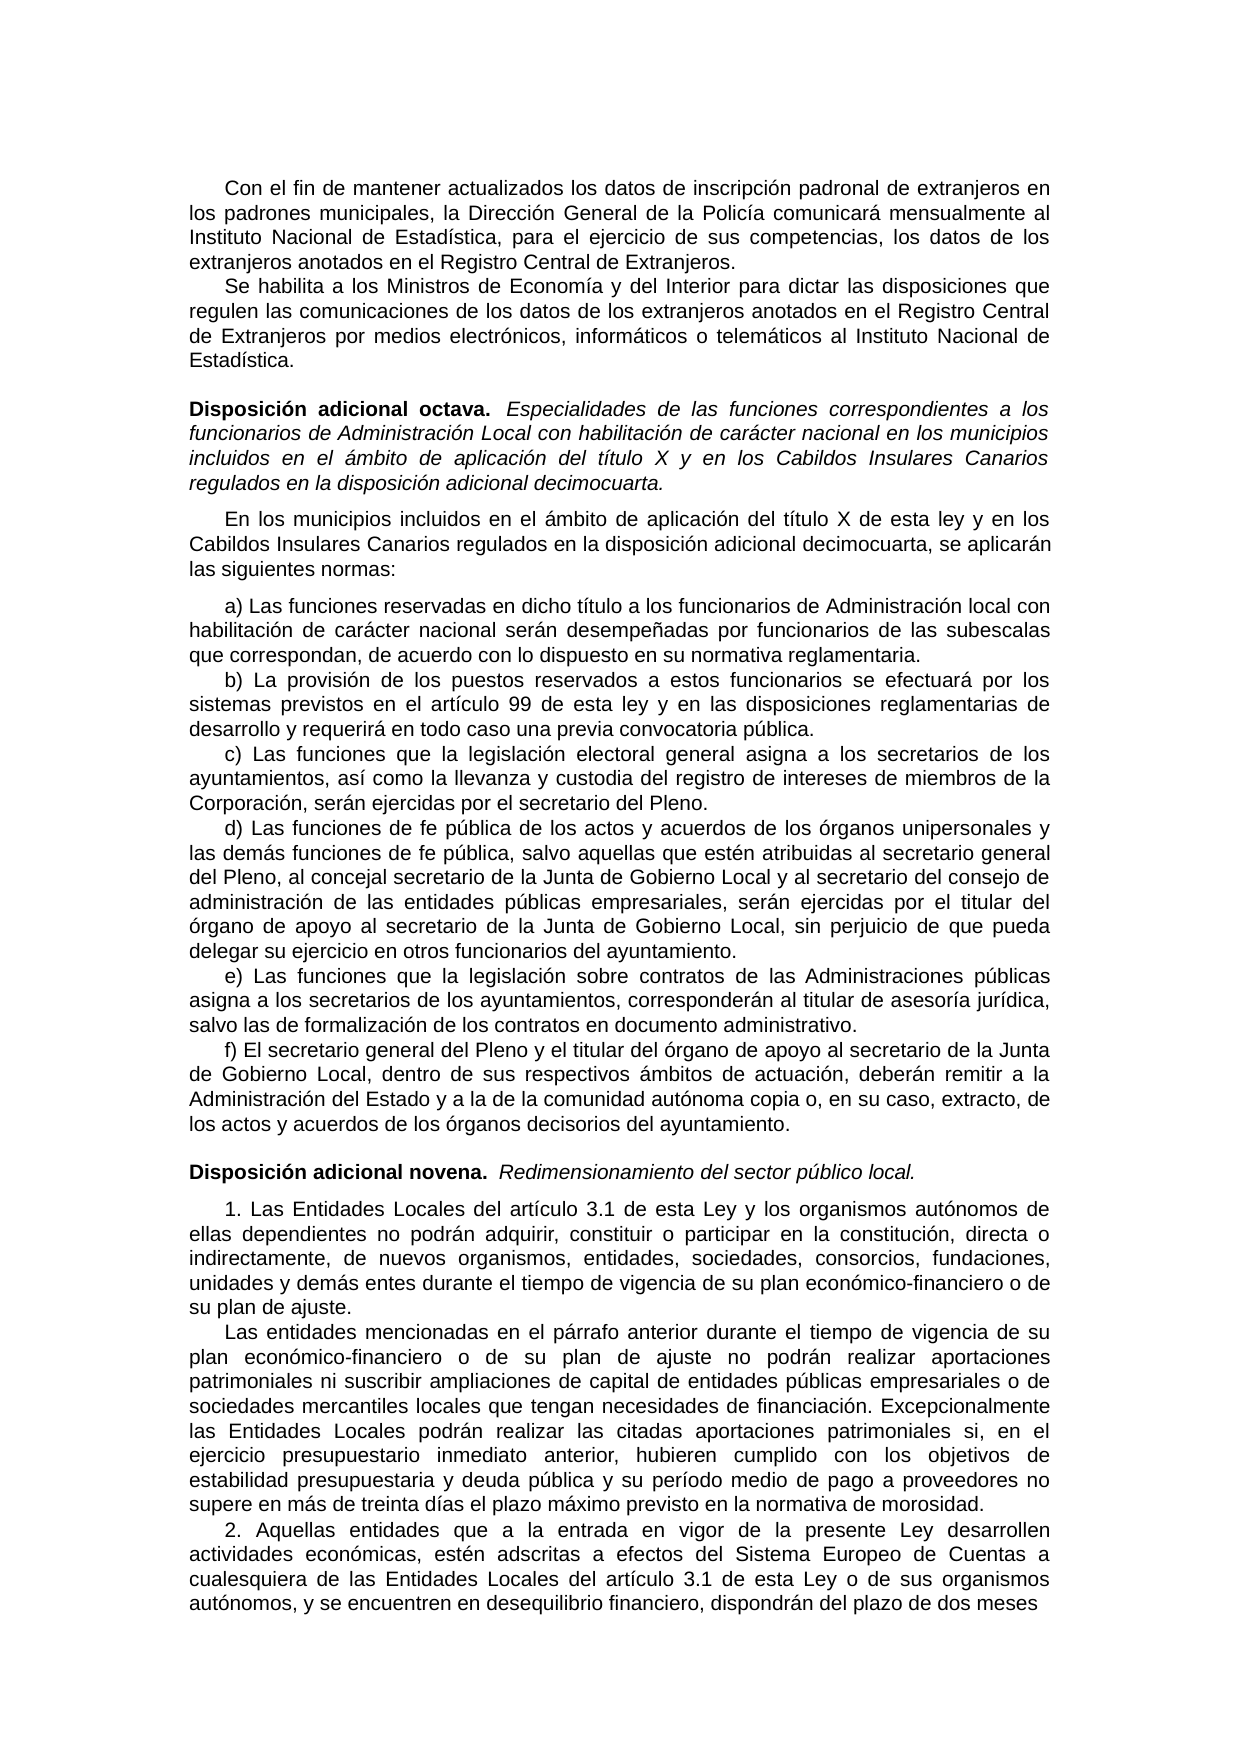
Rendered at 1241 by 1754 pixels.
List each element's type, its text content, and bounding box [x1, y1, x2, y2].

list Las funciones que la legislación electoral general asigna a los secretarios de los ayuntamientos, así como la llevanza y custodia del registro de intereses de miembros de la Corporación, serán ejercidas por el secretario del Pleno. [189, 742, 1052, 815]
list Aquellas entidades que a la entrada en vigor de la presente Ley desarrollen actividades económicas, estén adscritas a efectos del Sistema Europeo de Cuentas a cualesquiera de las Entidades Locales del artículo 3.1 de esta Ley o de sus organismos autónomos, y se encuentren en desequilibrio financiero, dispondrán del plazo de dos meses [189, 1517, 1052, 1615]
text Las entidades mencionadas en el párrafo anterior durante el tiempo de vigencia de su plan económico-financiero o de su plan de ajuste no podrán realizar aportaciones patrimoniales ni suscribir ampliaciones de capital de entidades públicas empresariales o de sociedades mercantiles locales que tengan necesidades de financiación. Excepcionalmente las Entidades Locales podrán realizar las citadas aportaciones patrimoniales si, en el ejercicio presupuestario inmediato anterior, hubieren cumplido con los objetivos de estabilidad presupuestaria y deuda pública y su período medio de pago a proveedores no supere en más de treinta días el plazo máximo previsto en la normativa de morosidad. [189, 1320, 1052, 1516]
list Las funciones reservadas en dicho título a los funcionarios de Administración local con habilitación de carácter nacional serán desempeñadas por funcionarios de las subescalas que correspondan, de acuerdo con lo dispuesto en su normativa reglamentaria. [189, 594, 1051, 667]
text En los municipios incluidos en el ámbito de aplicación del título X de esta ley y en los Cabildos Insulares Canarios regulados en la disposición adicional decimocuarta, se aplicarán las siguientes normas: [189, 507, 1052, 580]
text Se habilita a los Ministros de Economía y del Interior para dictar las disposiciones que regulen las comunicaciones de los datos de los extranjeros anotados en el Registro Central de Extranjeros por medios electrónicos, informáticos o telemáticos al Instituto Nacional de Estadística. [189, 274, 1051, 372]
list Las funciones de fe pública de los actos y acuerdos de los órganos unipersonales y las demás funciones de fe pública, salvo aquellas que estén atribuidas al secretario general del Pleno, al concejal secretario de la Junta de Gobierno Local y al secretario del consejo de administración de las entidades públicas empresariales, serán ejercidas por el titular del órgano de apoyo al secretario de la Junta de Gobierno Local, sin perjuicio de que pueda delegar su ejercicio en otros funcionarios del ayuntamiento. [189, 816, 1052, 963]
text Disposición adicional novena. Redimensionamiento del sector público local. [189, 1160, 1167, 1184]
list La provisión de los puestos reservados a estos funcionarios se efectuará por los sistemas previstos en el artículo 99 de esta ley y en las disposiciones reglamentarias de desarrollo y requerirá en todo caso una previa convocatoria pública. [189, 668, 1051, 741]
list El secretario general del Pleno y el titular del órgano de apoyo al secretario de la Junta de Gobierno Local, dentro de sus respectivos ámbitos de actuación, deberán remitir a la Administración del Estado y a la de la comunidad autónoma copia o, en su caso, extracto, de los actos y acuerdos de los órganos decisorios del ayuntamiento. [189, 1038, 1052, 1135]
list Las Entidades Locales del artículo 3.1 de esta Ley y los organismos autónomos de ellas dependientes no podrán adquirir, constituir o participar en la constitución, directa o indirectamente, de nuevos organismos, entidades, sociedades, consorcios, fundaciones, unidades y demás entes durante el tiempo de vigencia de su plan económico-financiero o de su plan de ajuste. [189, 1197, 1052, 1319]
list Las funciones que la legislación sobre contratos de las Administraciones públicas asigna a los secretarios de los ayuntamientos, corresponderán al titular de asesoría jurídica, salvo las de formalización de los contratos en documento administrativo. [189, 964, 1051, 1037]
text Disposición adicional octava. Especialidades de las funciones correspondientes a los funcionarios de Administración Local con habilitación de carácter nacional en los municipios incluidos en el ámbito de aplicación del título X y en los Cabildos Insulares Canarios regulados en la disposición adicional decimocuarta. [189, 397, 1052, 494]
text Con el fin de mantener actualizados los datos de inscripción padronal de extranjeros en los padrones municipales, la Dirección General de la Policía comunicará mensualmente al Instituto Nacional de Estadística, para el ejercicio de sus competencias, los datos de los extranjeros anotados en el Registro Central de Extranjeros. [189, 176, 1051, 273]
